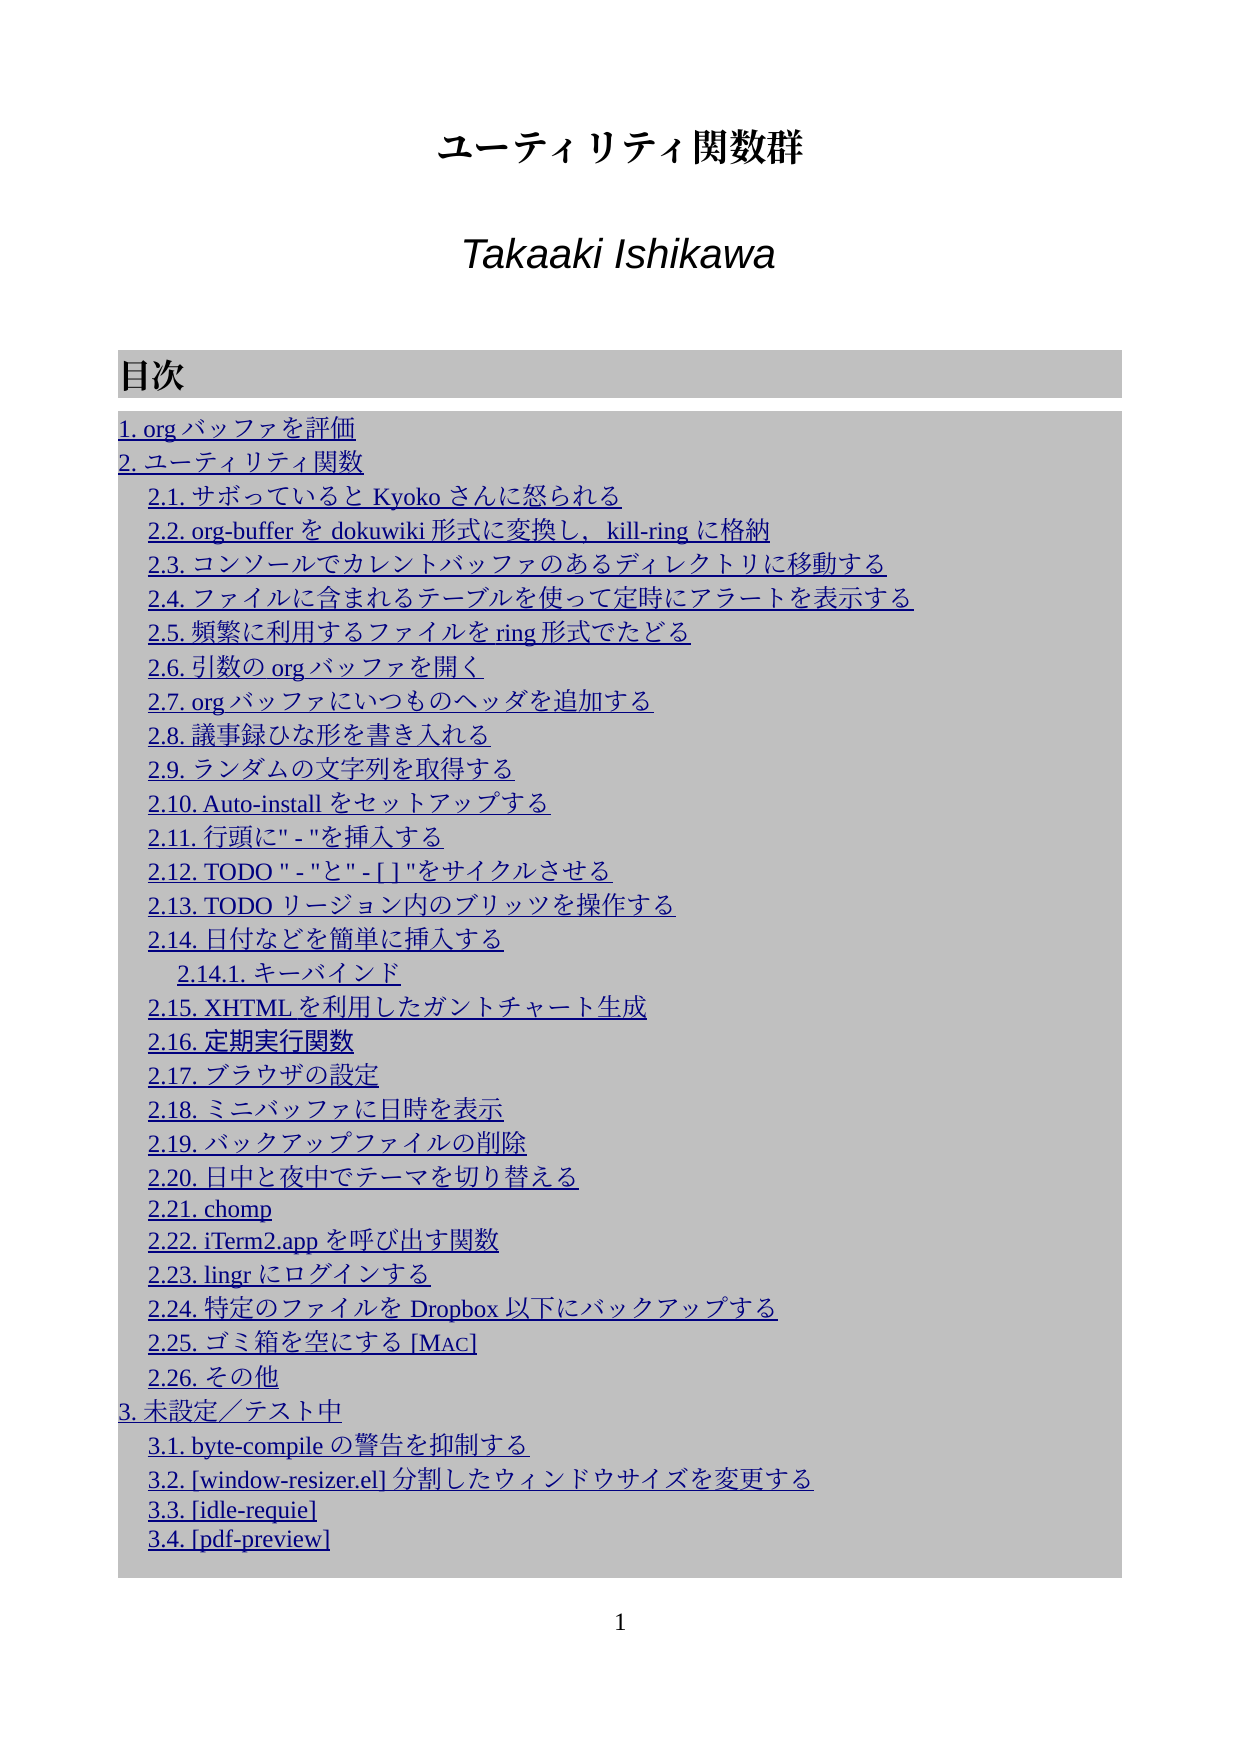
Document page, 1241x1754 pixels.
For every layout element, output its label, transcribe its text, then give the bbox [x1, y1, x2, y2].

text 2.3. コンソールでカレントバッファのあるディレクトリに移動する [148, 547, 1122, 581]
text 3.1. byte-compile の警告を抑制する [148, 1427, 1122, 1461]
text 2.15. XHTMLを利用したガントチャート生成 [148, 990, 1122, 1024]
text 2.1. サボっていると Kyoko さんに怒られる [148, 479, 1122, 513]
text 2.10. Auto-install をセットアップする [148, 785, 1122, 819]
text 2. ユーティリティ関数 [118, 445, 1122, 479]
text 2.13. TODO リージョン内のブリッツを操作する [148, 888, 1122, 922]
text 3. 未設定／テスト中 [118, 1393, 1122, 1427]
text 1. orgバッファを評価 [118, 411, 1122, 445]
text 2.7. orgバッファにいつものヘッダを追加する [148, 683, 1122, 717]
text 2.21. chomp [148, 1194, 1122, 1223]
text 2.23. lingr にログインする [148, 1257, 1122, 1291]
text 2.14.1. キーバインド [177, 956, 1122, 990]
text 2.8. 議事録ひな形を書き入れる [148, 717, 1122, 751]
subtitle Takaaki Ishikawa [118, 229, 1122, 277]
text 2.12. TODO " - "と" - [ ] "をサイクルさせる [148, 853, 1122, 888]
text 2.19. バックアップファイルの削除 [148, 1126, 1122, 1160]
text 2.16. 定期実行関数 [148, 1024, 1122, 1058]
text 2.6. 引数のorgバッファを開く [148, 649, 1122, 683]
text 2.5. 頻繁に利用するファイルをring形式でたどる [148, 615, 1122, 649]
text 2.20. 日中と夜中でテーマを切り替える [148, 1160, 1122, 1194]
subtitle 目次 [118, 350, 1122, 398]
text 2.4. ファイルに含まれるテーブルを使って定時にアラートを表示する [148, 581, 1122, 615]
text 2.26. その他 [148, 1359, 1122, 1393]
text 2.17. ブラウザの設定 [148, 1058, 1122, 1092]
text 2.14. 日付などを簡単に挿入する [148, 922, 1122, 956]
text 2.22. iTerm2.app を呼び出す関数 [148, 1223, 1122, 1257]
text 2.25. ゴミ箱を空にする [Mac] [148, 1325, 1122, 1359]
text 2.11. 行頭に" - "を挿入する [148, 819, 1122, 853]
text 2.24. 特定のファイルを Dropbox 以下にバックアップする [148, 1291, 1122, 1325]
text 3.4. [pdf-preview] [148, 1524, 1122, 1553]
text 2.9. ランダムの文字列を取得する [148, 751, 1122, 785]
text 3.3. [idle-requie] [148, 1495, 1122, 1524]
text 3.2. [window-resizer.el] 分割したウィンドウサイズを変更する [148, 1461, 1122, 1495]
text 2.2. org-buffer を dokuwiki 形式に変換し，kill-ring に格納 [148, 513, 1122, 547]
title ユーティリティ関数群 [118, 118, 1122, 172]
text 2.18. ミニバッファに日時を表示 [148, 1092, 1122, 1126]
